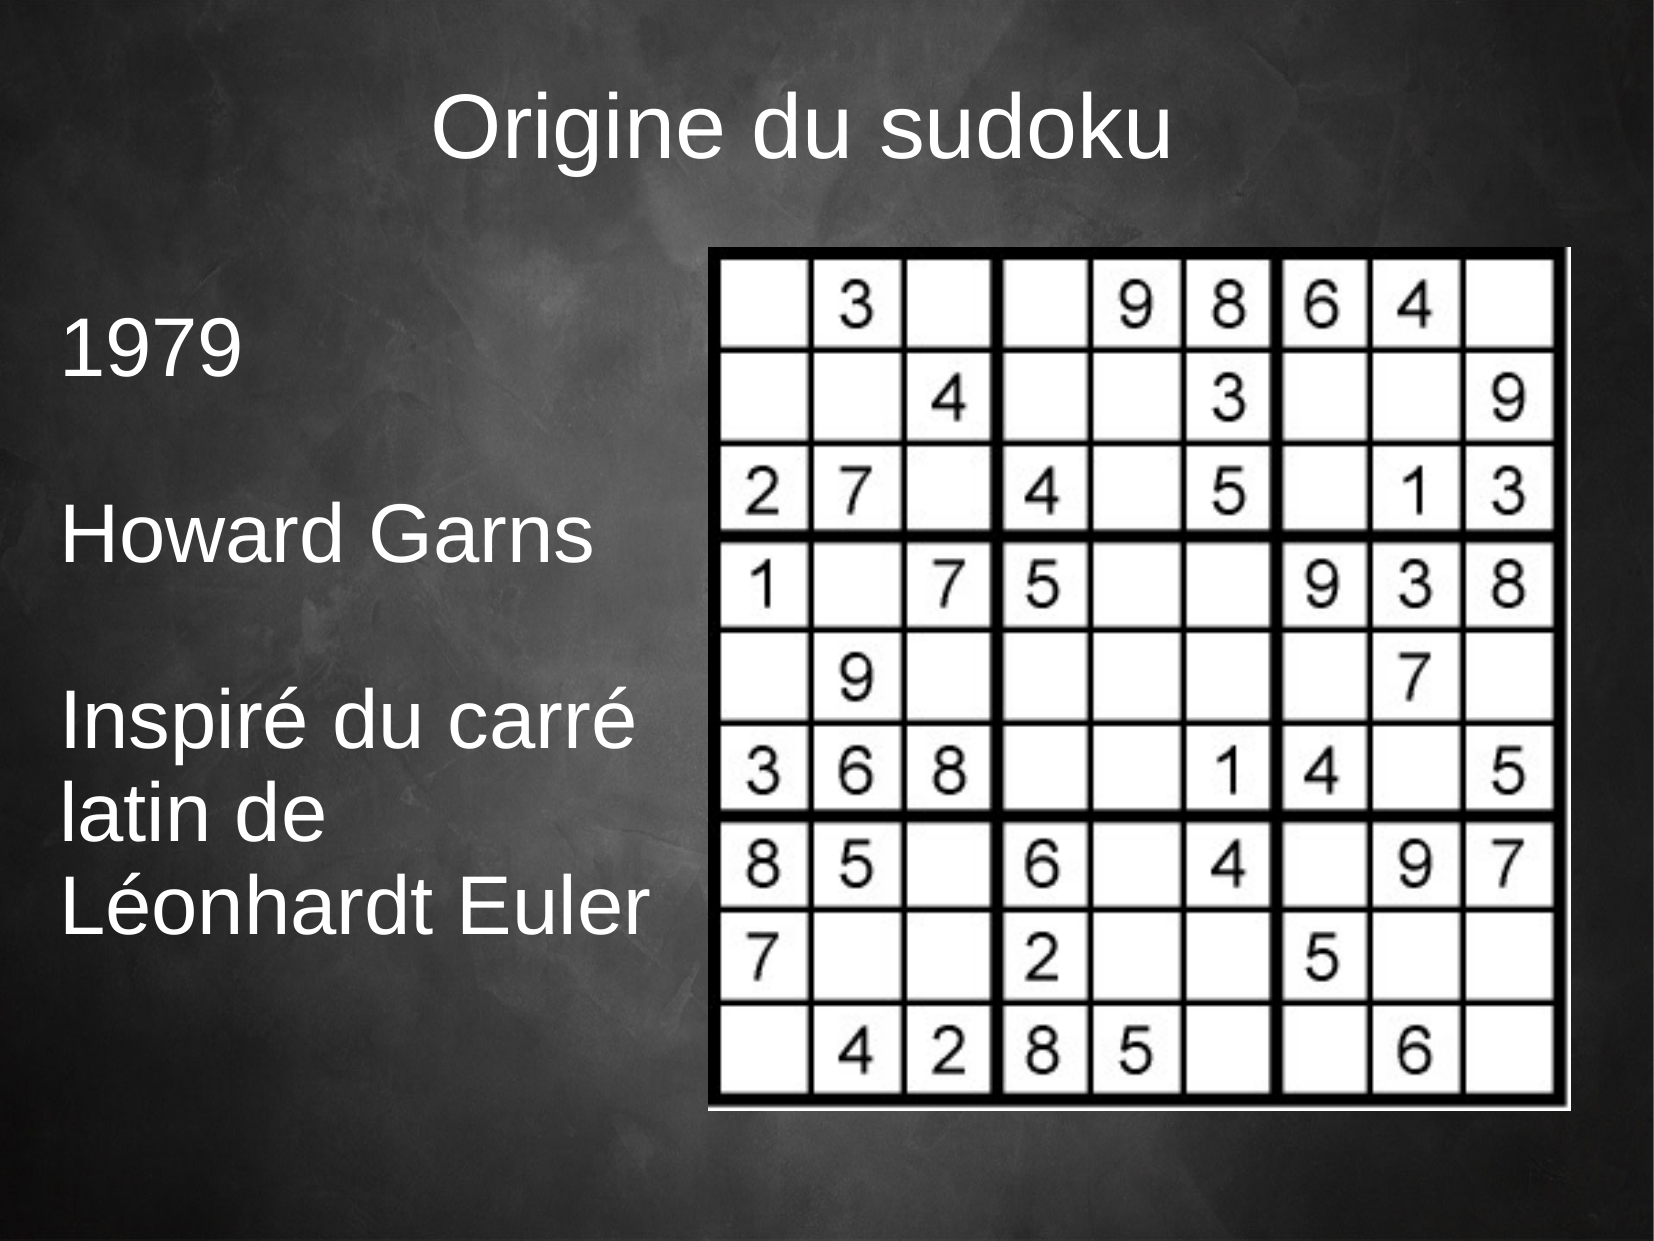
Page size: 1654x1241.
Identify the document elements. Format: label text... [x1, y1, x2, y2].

picture [0, 0, 1654, 1241]
title 1979 Howard Garns Inspiré du carré latin de Léonhardt Euler [23, 212, 709, 1134]
title Origine du sudoku [59, 23, 1548, 231]
